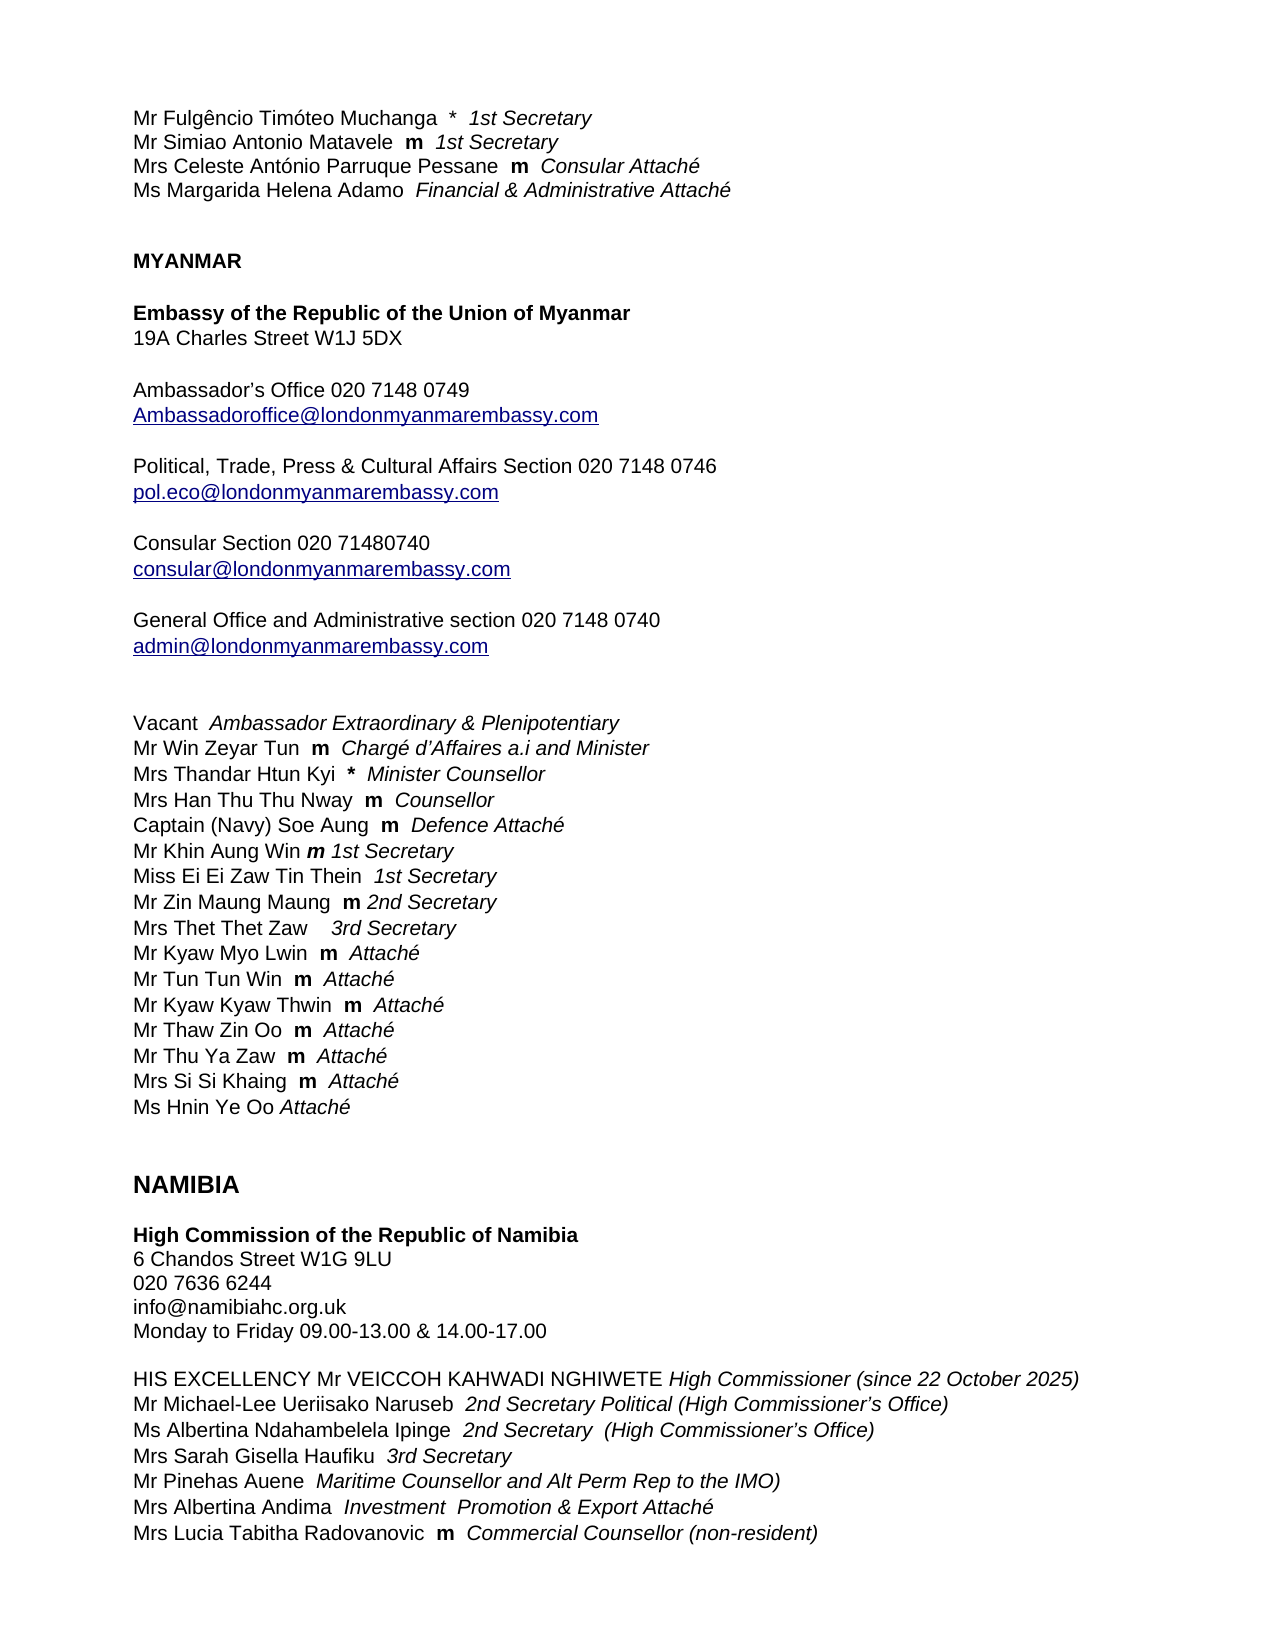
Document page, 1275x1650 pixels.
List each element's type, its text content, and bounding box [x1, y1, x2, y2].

text High Commission of the Republic of Namibia [133, 1223, 1181, 1247]
text NAMIBIA [133, 1170, 1181, 1199]
text admin@londonmyanmarembassy.com [133, 634, 1181, 658]
text Mrs Celeste António Parruque Pessane m Consular Attaché [133, 153, 1181, 177]
text Mrs Thet Thet Zaw 3rd Secretary [133, 916, 1181, 939]
text Mr Khin Aung Win m 1st Secretary [133, 839, 1181, 863]
text 020 7636 6244 [133, 1271, 1181, 1295]
text Political, Trade, Press & Cultural Affairs Section 020 7148 0746 [133, 454, 1181, 478]
text Consular Section 020 71480740 [133, 531, 1181, 555]
text Mr Kyaw Myo Lwin m Attaché [133, 941, 1181, 965]
text Mr Simiao Antonio Matavele m 1st Secretary [133, 129, 1181, 153]
text Vacant Ambassador Extraordinary & Plenipotentiary [133, 711, 1181, 734]
text Ms Hnin Ye Oo Attaché [133, 1095, 1181, 1119]
text 19A Charles Street W1J 5DX [133, 326, 1181, 350]
text pol.eco@londonmyanmarembassy.com [133, 480, 1181, 504]
text Ms Albertina Ndahambelela Ipinge 2nd Secretary (High Commissioner’s Office) [133, 1418, 1181, 1442]
text Embassy of the Republic of the Union of Myanmar [133, 301, 1181, 324]
text Mrs Si Si Khaing m Attaché [133, 1069, 1181, 1093]
text Ambassador’s Office 020 7148 0749 [133, 377, 1181, 401]
text MYANMAR [133, 249, 1181, 273]
text Monday to Friday 09.00-13.00 & 14.00-17.00 [133, 1319, 1181, 1343]
text Mrs Lucia Tabitha Radovanovic m Commercial Counsellor (non-resident) [133, 1520, 1181, 1544]
text Mr Michael-Lee Ueriisako Naruseb 2nd Secretary Political (High Commissioner’s Office) [133, 1392, 1181, 1416]
text Mrs Han Thu Thu Nway m Counsellor [133, 787, 1181, 811]
text info@namibiahc.org.uk [133, 1295, 1181, 1319]
text Mrs Thandar Htun Kyi * Minister Counsellor [133, 762, 1181, 786]
text Captain (Navy) Soe Aung m Defence Attaché [133, 813, 1181, 837]
text Mr Fulgêncio Timóteo Muchanga * 1st Secretary [133, 106, 1181, 129]
text Ms Margarida Helena Adamo Financial & Administrative Attaché [133, 177, 1181, 201]
text consular@londonmyanmarembassy.com [133, 557, 1181, 581]
text Mr Zin Maung Maung m 2nd Secretary [133, 890, 1181, 914]
text Mr Thu Ya Zaw m Attaché [133, 1044, 1181, 1068]
text 6 Chandos Street W1G 9LU [133, 1247, 1181, 1271]
text General Office and Administrative section 020 7148 0740 [133, 608, 1181, 632]
text HIS EXCELLENCY Mr VEICCOH KAHWADI NGHIWETE High Commissioner (since 22 October 2025) [133, 1367, 1181, 1391]
text Miss Ei Ei Zaw Tin Thein 1st Secretary [133, 864, 1181, 888]
text Mr Win Zeyar Tun m Chargé d’Affaires a.i and Minister [133, 736, 1181, 760]
text Ambassadoroffice@londonmyanmarembassy.com [133, 403, 1181, 427]
text Mrs Sarah Gisella Haufiku 3rd Secretary [133, 1443, 1181, 1467]
text Mr Pinehas Auene Maritime Counsellor and Alt Perm Rep to the IMO) [133, 1469, 1181, 1493]
text Mr Tun Tun Win m Attaché [133, 967, 1181, 991]
text Mrs Albertina Andima Investment Promotion & Export Attaché [133, 1495, 1181, 1519]
text Mr Thaw Zin Oo m Attaché [133, 1018, 1181, 1042]
text Mr Kyaw Kyaw Thwin m Attaché [133, 992, 1181, 1016]
